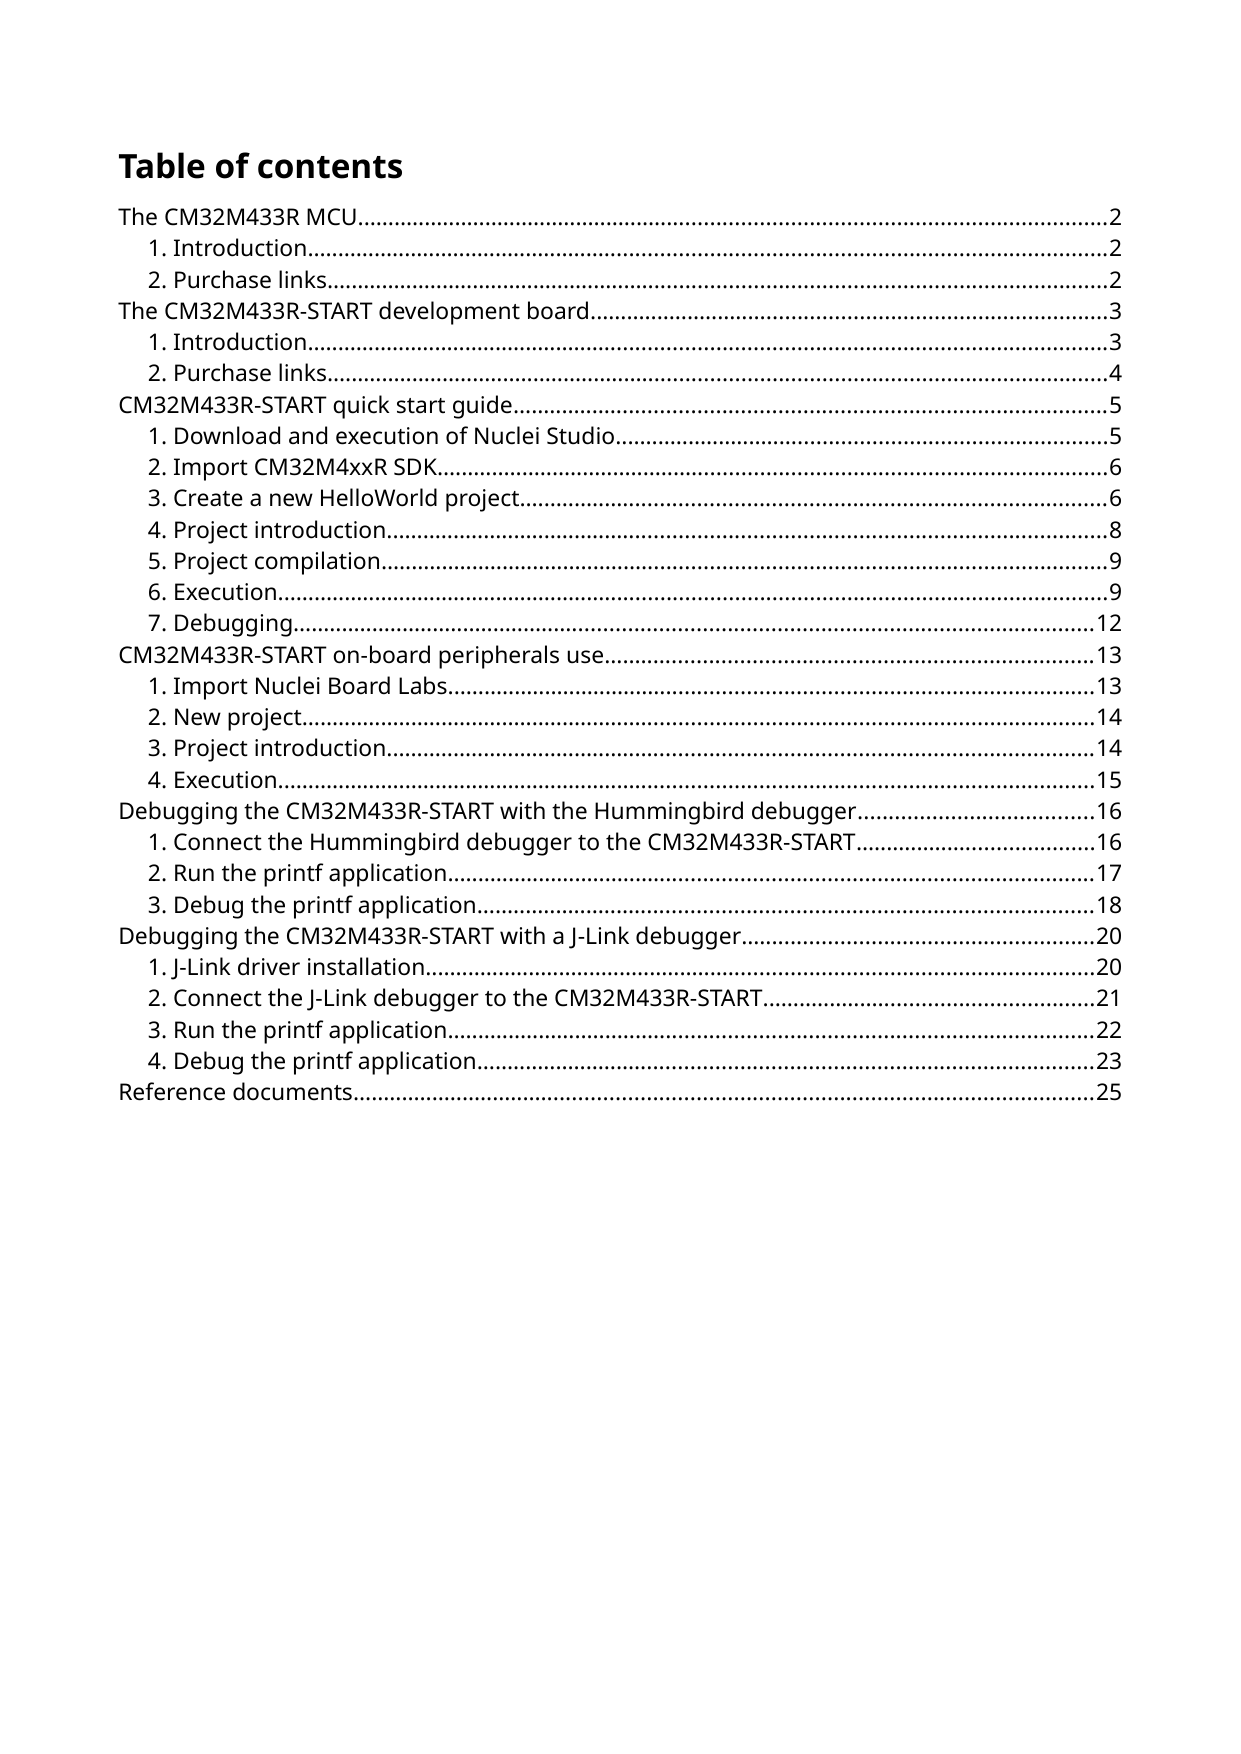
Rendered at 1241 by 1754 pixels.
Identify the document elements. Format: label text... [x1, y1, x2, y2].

text 3. Debug the printf application 18 [148, 888, 1122, 920]
text 5. Project compilation 9 [148, 545, 1122, 576]
text 2. Run the printf application 17 [148, 857, 1122, 888]
text Debugging the CM32M433R-START with the Hummingbird debugger 16 [118, 795, 1122, 826]
text 7. Debugging 12 [148, 607, 1122, 638]
text 4. Execution 15 [148, 763, 1122, 795]
text 2. Purchase links 4 [148, 357, 1122, 388]
text 2. Purchase links 2 [148, 263, 1122, 295]
text 2. New project 14 [148, 701, 1122, 732]
text 1. Introduction 3 [148, 326, 1122, 357]
text The CM32M433R-START development board 3 [118, 295, 1122, 326]
text 2. Connect the J‑Link debugger to the CM32M433R-START 21 [148, 982, 1122, 1013]
text 3. Create a new HelloWorld project 6 [148, 482, 1122, 513]
text 1. Import Nuclei Board Labs 13 [148, 670, 1122, 701]
text 6. Execution 9 [148, 576, 1122, 607]
text 1. Connect the Hummingbird debugger to the CM32M433R-START 16 [148, 826, 1122, 857]
text 1. Download and execution of Nuclei Studio 5 [148, 420, 1122, 451]
text Reference documents 25 [118, 1076, 1122, 1107]
text Debugging the CM32M433R-START with a J‑Link debugger 20 [118, 920, 1122, 951]
text CM32M433R-START quick start guide 5 [118, 388, 1122, 420]
text The CM32M433R MCU 2 [118, 201, 1122, 232]
text 3. Project introduction 14 [148, 732, 1122, 763]
text 4. Project introduction 8 [148, 513, 1122, 545]
text 2. Import CM32M4xxR SDK 6 [148, 451, 1122, 482]
text 3. Run the printf application 22 [148, 1013, 1122, 1045]
text 1. Introduction 2 [148, 232, 1122, 263]
text 4. Debug the printf application 23 [148, 1045, 1122, 1076]
subtitle Table of contents [118, 143, 1122, 188]
text 1. J‑Link driver installation 20 [148, 951, 1122, 982]
text CM32M433R-START on-board peripherals use 13 [118, 638, 1122, 670]
